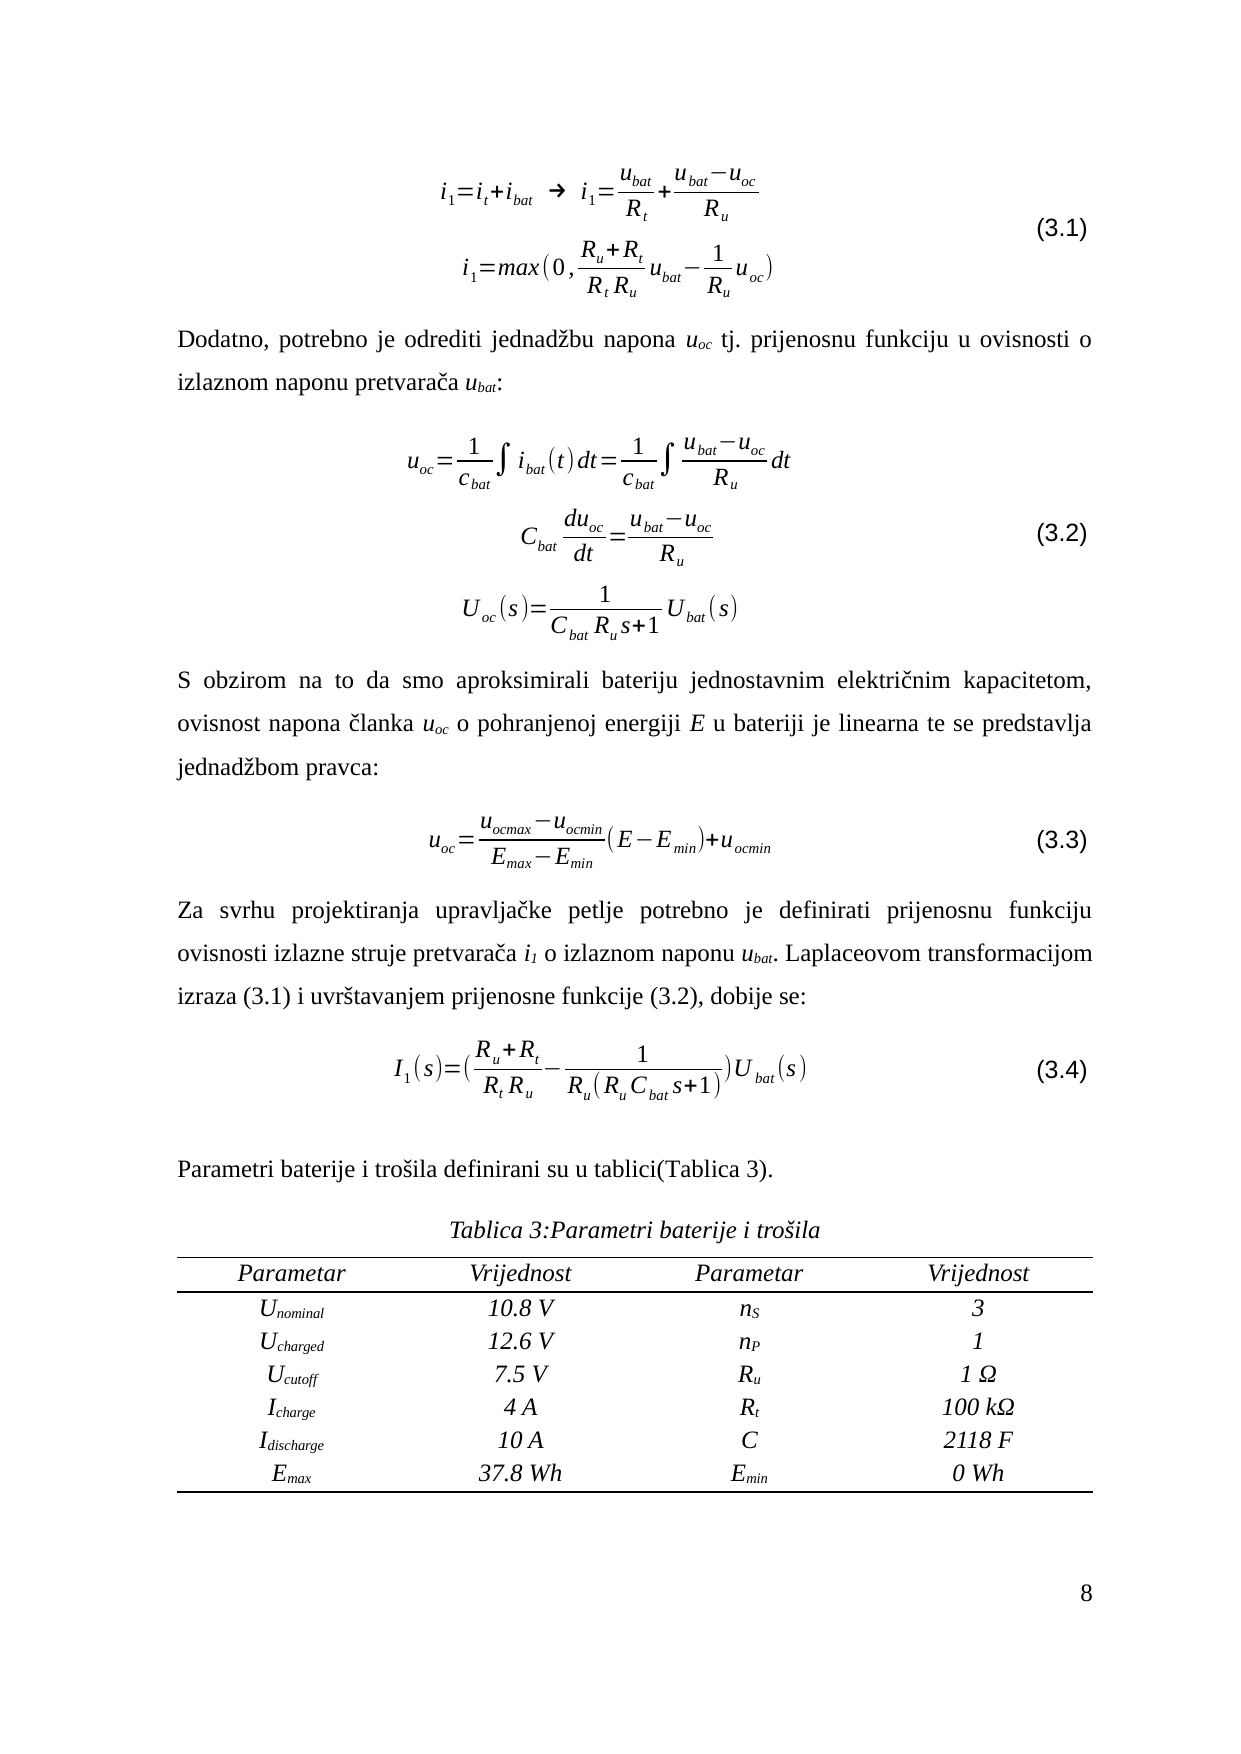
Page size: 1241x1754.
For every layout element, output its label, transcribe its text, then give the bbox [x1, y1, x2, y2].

table_cell 0 Wh [864, 1458, 1093, 1491]
table_cell 100 kΩ [864, 1392, 1093, 1425]
table_header (3.2) [1022, 416, 1093, 653]
table_cell Ru [635, 1359, 864, 1392]
table_cell 10 A [406, 1425, 635, 1458]
table_cell nS [635, 1293, 864, 1326]
table_header [177, 1030, 1022, 1113]
table_header (3.1) [1022, 147, 1093, 312]
table_cell Unominal [177, 1293, 406, 1326]
table_cell 10.8 V [406, 1293, 635, 1326]
table_cell Emin [635, 1458, 864, 1491]
table_header [177, 416, 1022, 653]
table_cell C [635, 1425, 864, 1458]
text Parametri baterije i trošila definirani su u tablici(Tablica 3). [177, 1154, 1093, 1182]
text Dodatno, potrebno je odrediti jednadžbu napona uoc tj. prijenosnu funkciju u ovisnosti o izlaznom naponu pretvarača ubat: [177, 324, 1093, 396]
table_header [177, 801, 1022, 883]
table_cell 37.8 Wh [406, 1458, 635, 1491]
table_header Vrijednost [406, 1258, 635, 1291]
table_cell Ucutoff [177, 1359, 406, 1392]
text S obzirom na to da smo aproksimirali bateriju jednostavnim električnim kapacitetom, ovisnost napona članka uoc o pohranjenoj energiji E u bateriji je linearna te se predstavlja jednadžbom pravca: [177, 665, 1093, 780]
table_cell 1 Ω [864, 1359, 1093, 1392]
table_header (3.3) [1022, 801, 1093, 883]
table_cell 2118 F [864, 1425, 1093, 1458]
table_header Parametar [177, 1258, 406, 1291]
table_cell Ucharged [177, 1326, 406, 1359]
table_cell 3 [864, 1293, 1093, 1326]
table_cell 12.6 V [406, 1326, 635, 1359]
table_cell Idischarge [177, 1425, 406, 1458]
text Tablica 3:Parametri baterije i trošila [177, 1215, 1093, 1244]
table_cell Icharge [177, 1392, 406, 1425]
table_cell Emax [177, 1458, 406, 1491]
table_cell 4 A [406, 1392, 635, 1425]
table_header Parametar [635, 1258, 864, 1291]
table_header Vrijednost [864, 1258, 1093, 1291]
table_cell 7.5 V [406, 1359, 635, 1392]
table_header [177, 147, 1022, 312]
table_cell Rt [635, 1392, 864, 1425]
table_header (3.4) [1022, 1030, 1093, 1113]
text Za svrhu projektiranja upravljačke petlje potrebno je definirati prijenosnu funkciju ovisnosti izlazne struje pretvarača i1 o izlaznom naponu ubat. Laplaceovom transformacijom izraza (3.1) i uvrštavanjem prijenosne funkcije (3.2), dobije se: [177, 895, 1093, 1010]
table_cell nP [635, 1326, 864, 1359]
table_cell 1 [864, 1326, 1093, 1359]
